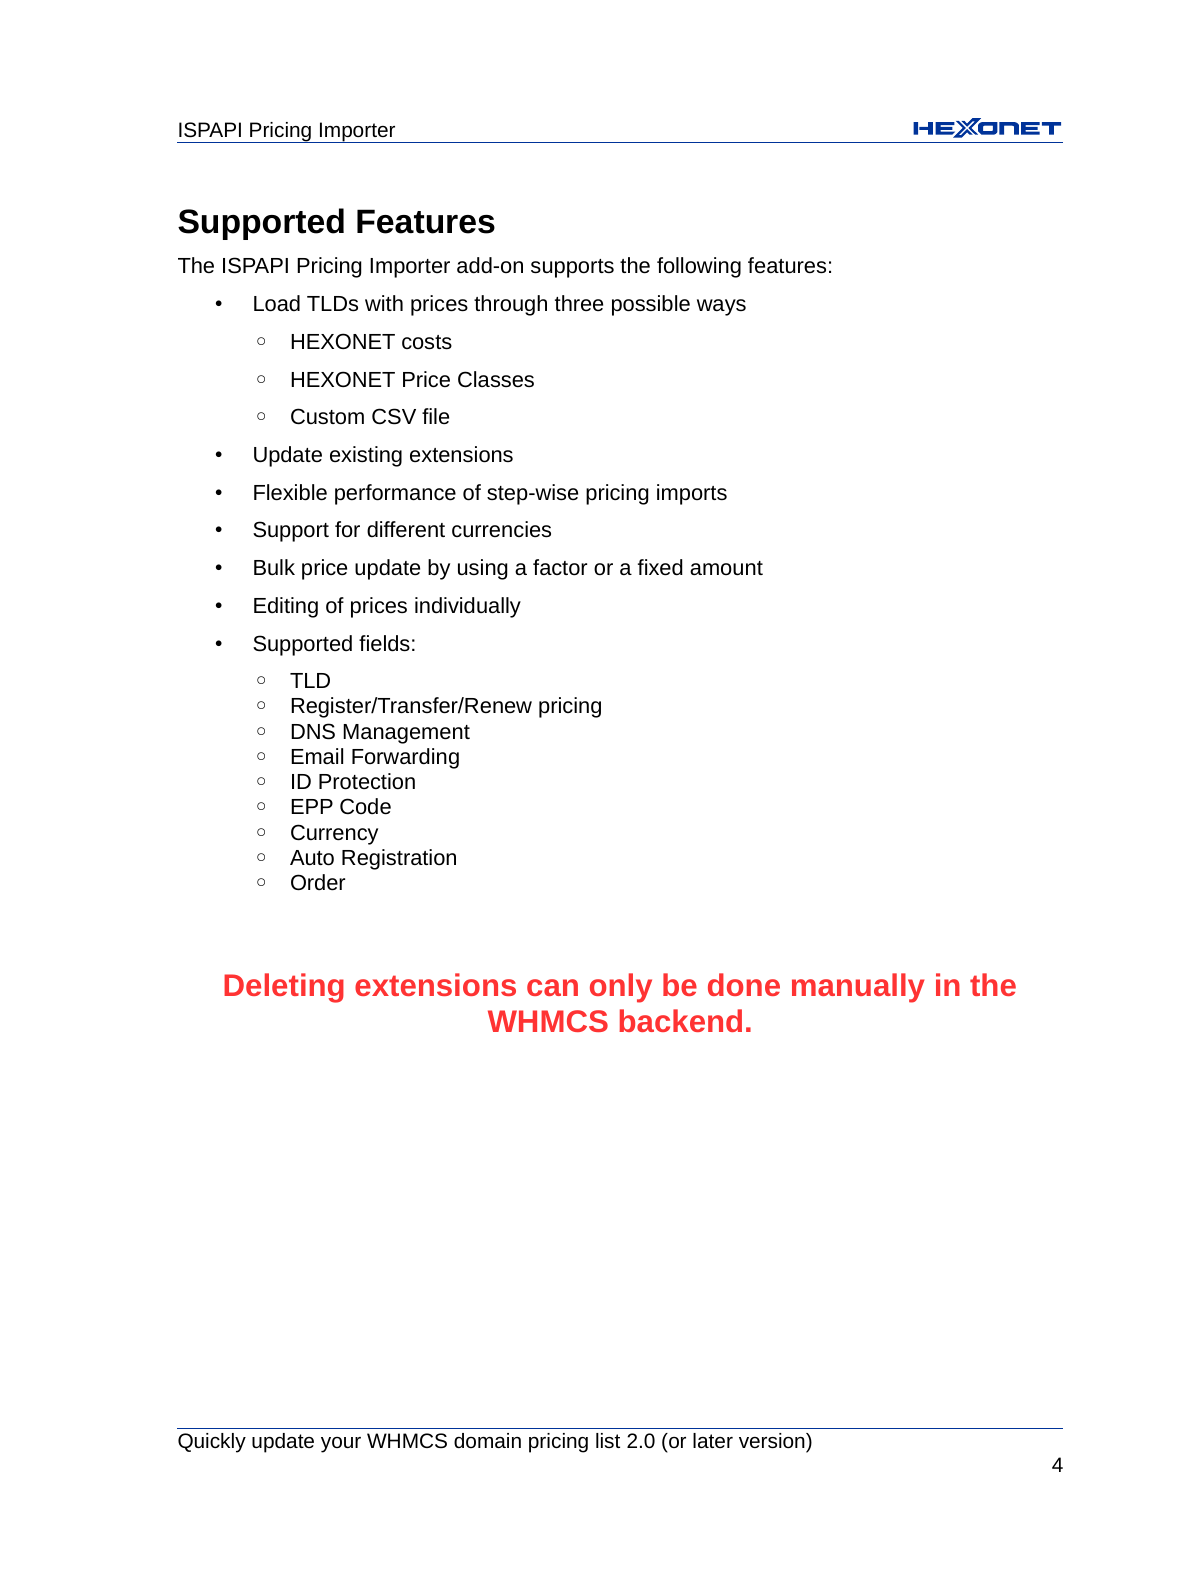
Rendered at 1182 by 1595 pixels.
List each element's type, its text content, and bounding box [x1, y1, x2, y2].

text The ISPAPI Pricing Importer add-on supports the following features: [177, 253, 1063, 279]
list Email Forwarding [252, 744, 1063, 769]
list Currency [252, 819, 1063, 845]
list TLD [252, 668, 1063, 693]
list Support for different currencies [215, 517, 1063, 543]
list HEXONET Price Classes [252, 367, 1063, 392]
list EPP Code [252, 794, 1063, 819]
list Order [252, 870, 1063, 895]
list Load TLDs with prices through three possible ways [215, 291, 1063, 316]
list Register/Transfer/Renew pricing [252, 693, 1063, 719]
list Custom CSV file [252, 404, 1063, 429]
list HEXONET costs [252, 329, 1063, 354]
list Update existing extensions [215, 442, 1063, 467]
list DNS Management [252, 719, 1063, 744]
list Editing of prices individually [215, 593, 1063, 618]
list Auto Registration [252, 845, 1063, 870]
list Bulk price update by using a factor or a fixed amount [215, 555, 1063, 580]
text Deleting extensions can only be done manually in the WHMCS backend. [177, 967, 1063, 1039]
list Flexible performance of step-wise pricing imports [215, 480, 1063, 505]
list ID Protection [252, 769, 1063, 794]
subtitle Supported Features [177, 202, 1063, 241]
list Supported fields: [215, 631, 1063, 656]
